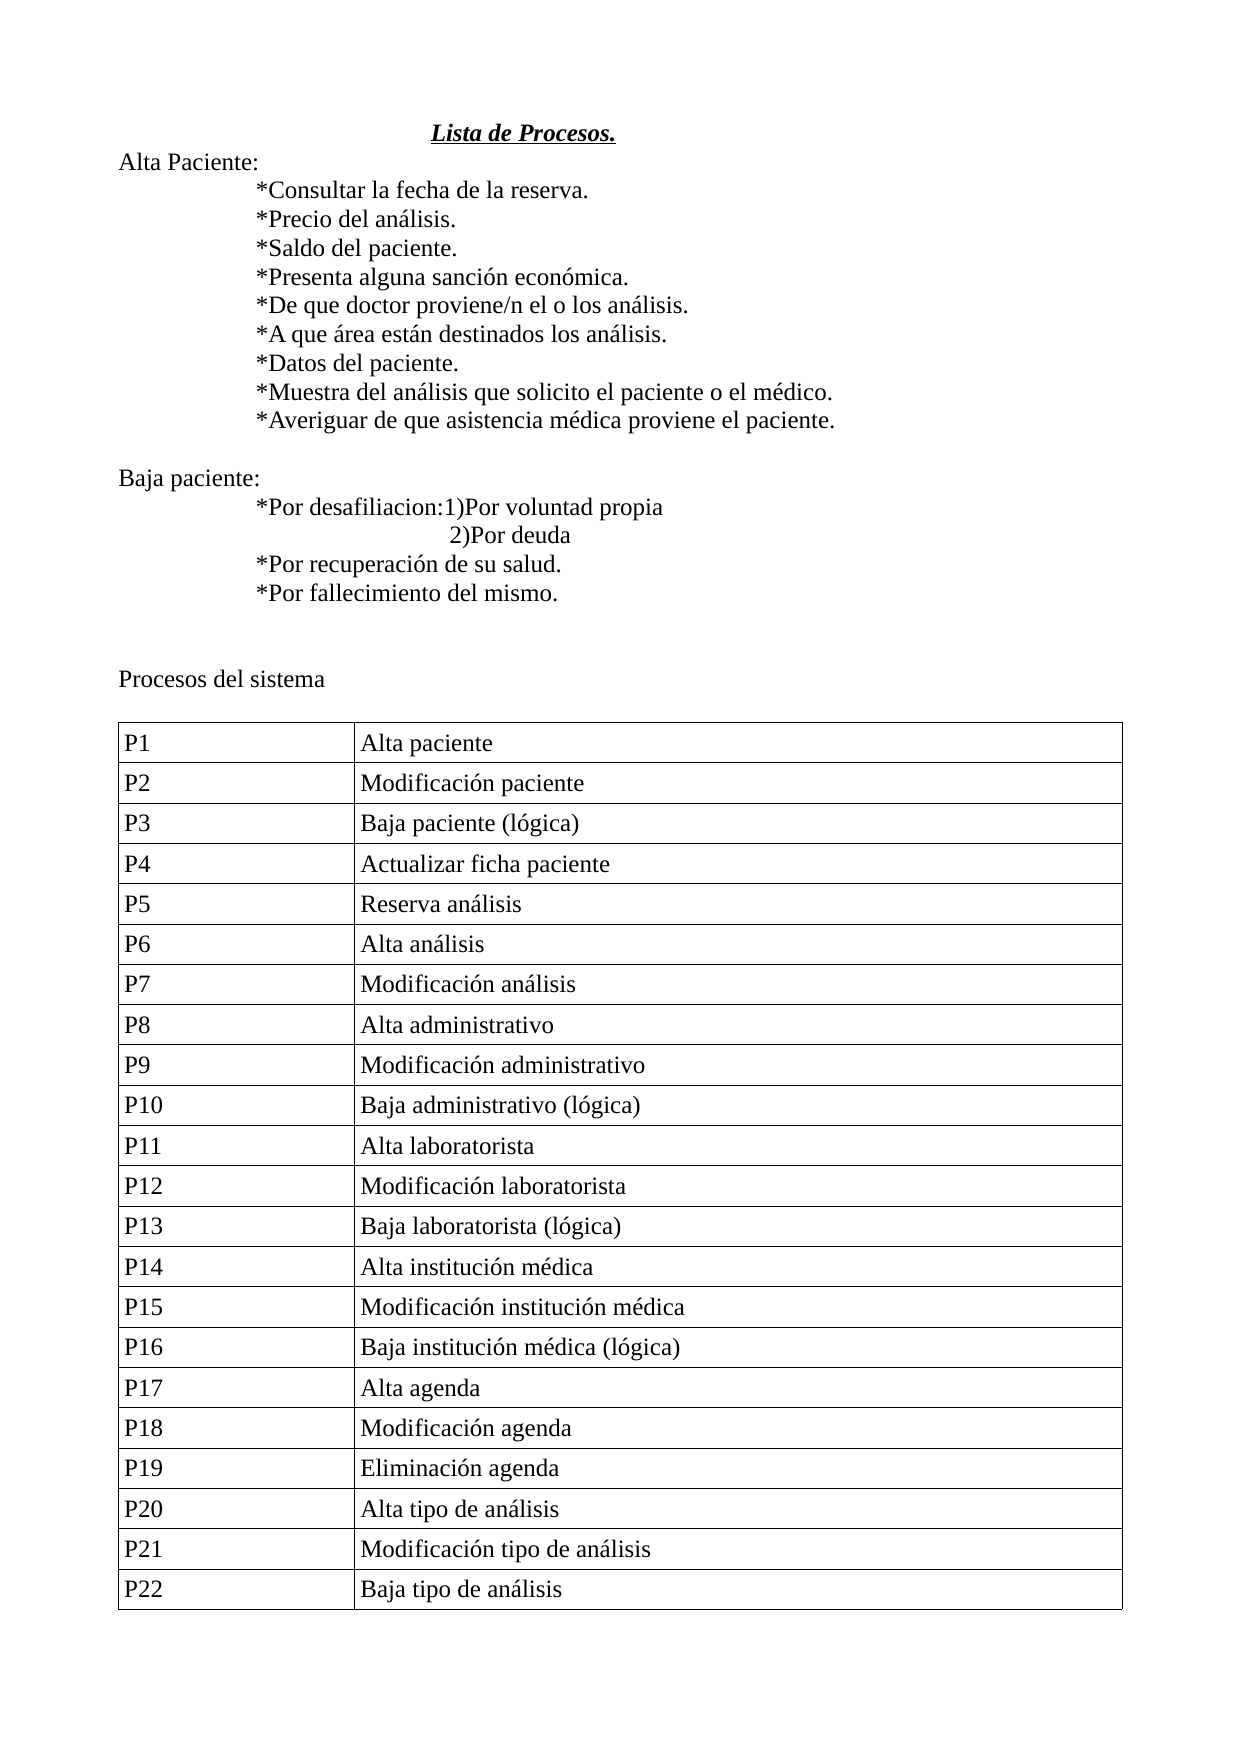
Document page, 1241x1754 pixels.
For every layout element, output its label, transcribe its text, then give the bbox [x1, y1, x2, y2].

table_cell Baja tipo de análisis [355, 1570, 1122, 1609]
text *Por recuperación de su salud. [118, 549, 1122, 578]
table_cell P9 [119, 1045, 354, 1085]
table_cell Alta laboratorista [355, 1126, 1122, 1165]
table_cell Alta análisis [355, 925, 1122, 964]
table_header P1 [119, 723, 354, 762]
table_cell P14 [119, 1247, 354, 1286]
table_cell Alta institución médica [355, 1247, 1122, 1286]
text Procesos del sistema [118, 664, 1122, 693]
table_cell P15 [119, 1287, 354, 1327]
table_cell P19 [119, 1449, 354, 1488]
text *A que área están destinados los análisis. [118, 319, 1122, 348]
table_cell P3 [119, 804, 354, 843]
text 2)Por deuda [118, 521, 1122, 549]
table_cell Baja paciente (lógica) [355, 804, 1122, 843]
table_cell Modificación paciente [355, 763, 1122, 802]
table_cell P11 [119, 1126, 354, 1165]
table_cell P12 [119, 1166, 354, 1206]
table_cell P10 [119, 1086, 354, 1125]
table_cell P16 [119, 1328, 354, 1367]
text *Por desafiliacion:1)Por voluntad propia [118, 492, 1122, 521]
table_cell P20 [119, 1489, 354, 1528]
text *De que doctor proviene/n el o los análisis. [118, 291, 1122, 319]
table_cell P2 [119, 763, 354, 802]
table_cell Baja laboratorista (lógica) [355, 1207, 1122, 1246]
table_cell Alta tipo de análisis [355, 1489, 1122, 1528]
table_cell Modificación laboratorista [355, 1166, 1122, 1206]
text Alta Paciente: [118, 147, 1122, 176]
text *Por fallecimiento del mismo. [118, 578, 1122, 607]
table_cell Modificación análisis [355, 965, 1122, 1004]
table_cell P18 [119, 1408, 354, 1447]
text Lista de Procesos. [118, 118, 1122, 147]
table_cell P5 [119, 884, 354, 923]
table_cell P6 [119, 925, 354, 964]
table_cell Modificación tipo de análisis [355, 1529, 1122, 1568]
text *Datos del paciente. [118, 348, 1122, 377]
text *Presenta alguna sanción económica. [118, 262, 1122, 291]
table_cell Baja administrativo (lógica) [355, 1086, 1122, 1125]
table_cell Alta administrativo [355, 1005, 1122, 1044]
table_cell P22 [119, 1570, 354, 1609]
table_cell P17 [119, 1368, 354, 1407]
text Baja paciente: [118, 463, 1122, 492]
table_cell Baja institución médica (lógica) [355, 1328, 1122, 1367]
table_cell Modificación administrativo [355, 1045, 1122, 1085]
table_cell Modificación agenda [355, 1408, 1122, 1447]
table_cell P4 [119, 844, 354, 883]
table_cell Reserva análisis [355, 884, 1122, 923]
table_cell P13 [119, 1207, 354, 1246]
table_cell P8 [119, 1005, 354, 1044]
table_cell Eliminación agenda [355, 1449, 1122, 1488]
table_cell P7 [119, 965, 354, 1004]
table_cell P21 [119, 1529, 354, 1568]
table_cell Actualizar ficha paciente [355, 844, 1122, 883]
table_cell Modificación institución médica [355, 1287, 1122, 1327]
text *Muestra del análisis que solicito el paciente o el médico. [118, 377, 1122, 406]
table_cell Alta agenda [355, 1368, 1122, 1407]
text *Precio del análisis. [118, 204, 1122, 233]
text *Averiguar de que asistencia médica proviene el paciente. [118, 406, 1122, 434]
text *Saldo del paciente. [118, 233, 1122, 262]
text *Consultar la fecha de la reserva. [118, 176, 1122, 204]
table_header Alta paciente [355, 723, 1122, 762]
